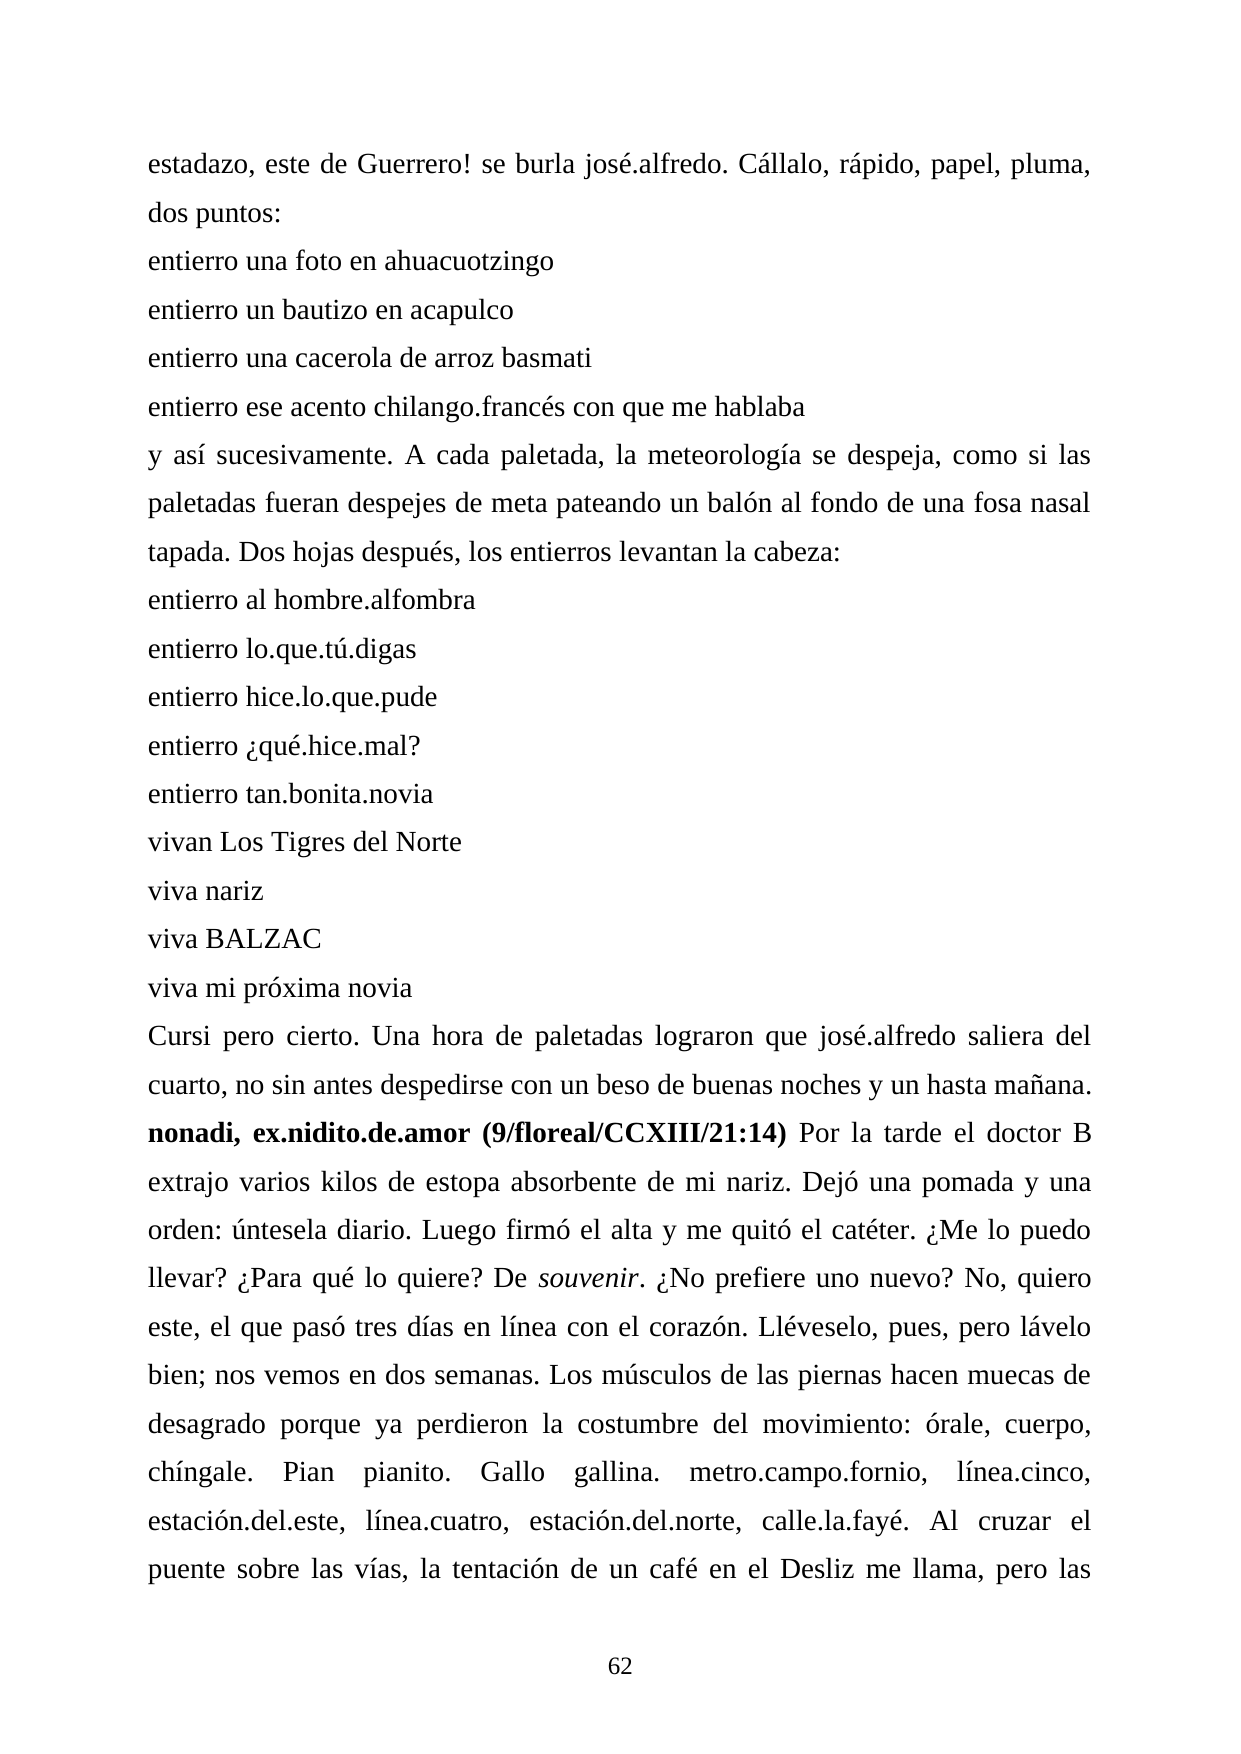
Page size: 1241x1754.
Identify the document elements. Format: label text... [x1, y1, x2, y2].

text entierro una cacerola de arroz basmati [148, 341, 1092, 374]
text entierro ese acento chilango.francés con que me hablaba [148, 390, 1092, 422]
text y así sucesivamente. A cada paletada, la meteorología se despeja, como si las paletadas fueran despejes de meta pateando un balón al fondo de una fosa nasal tapada. Dos hojas después, los entierros levantan la cabeza: [148, 438, 1092, 567]
text vivan Los Tigres del Norte [148, 826, 1092, 858]
text entierro una foto en ahuacuotzingo [148, 244, 1092, 277]
text entierro al hombre.alfombra [148, 584, 1092, 616]
text estadazo, este de Guerrero! se burla josé.alfredo. Cállalo, rápido, papel, pluma, dos puntos: [148, 148, 1092, 228]
text entierro ¿qué.hice.mal? [148, 729, 1092, 761]
text nonadi, ex.nidito.de.amor (9/floreal/CCXIII/21:14) Por la tarde el doctor B extrajo varios kilos de estopa absorbente de mi nariz. Dejó una pomada y una orden: úntesela diario. Luego firmó el alta y me quitó el catéter. ¿Me lo puedo llevar? ¿Para qué lo quiere? De souvenir. ¿No prefiere uno nuevo? No, quiero este, el que pasó tres días en línea con el corazón. Lléveselo, pues, pero lávelo bien; nos vemos en dos semanas. Los músculos de las piernas hacen muecas de desagrado porque ya perdieron la costumbre del movimiento: órale, cuerpo, chíngale. Pian pianito. Gallo gallina. metro.campo.fornio, línea.cinco, estación.del.este, línea.cuatro, estación.del.norte, calle.la.fayé. Al cruzar el puente sobre las vías, la tentación de un café en el Desliz me llama, pero las [148, 1116, 1092, 1585]
text entierro hice.lo.que.pude [148, 681, 1092, 713]
text entierro lo.que.tú.digas [148, 632, 1092, 664]
text viva mi próxima novia [148, 971, 1092, 1003]
text entierro un bautizo en acapulco [148, 293, 1092, 325]
text viva BALZAC [148, 923, 1092, 955]
text viva nariz [148, 874, 1092, 907]
text entierro tan.bonita.novia [148, 777, 1092, 810]
text Cursi pero cierto. Una hora de paletadas lograron que josé.alfredo saliera del cuarto, no sin antes despedirse con un beso de buenas noches y un hasta mañana. [148, 1019, 1092, 1100]
